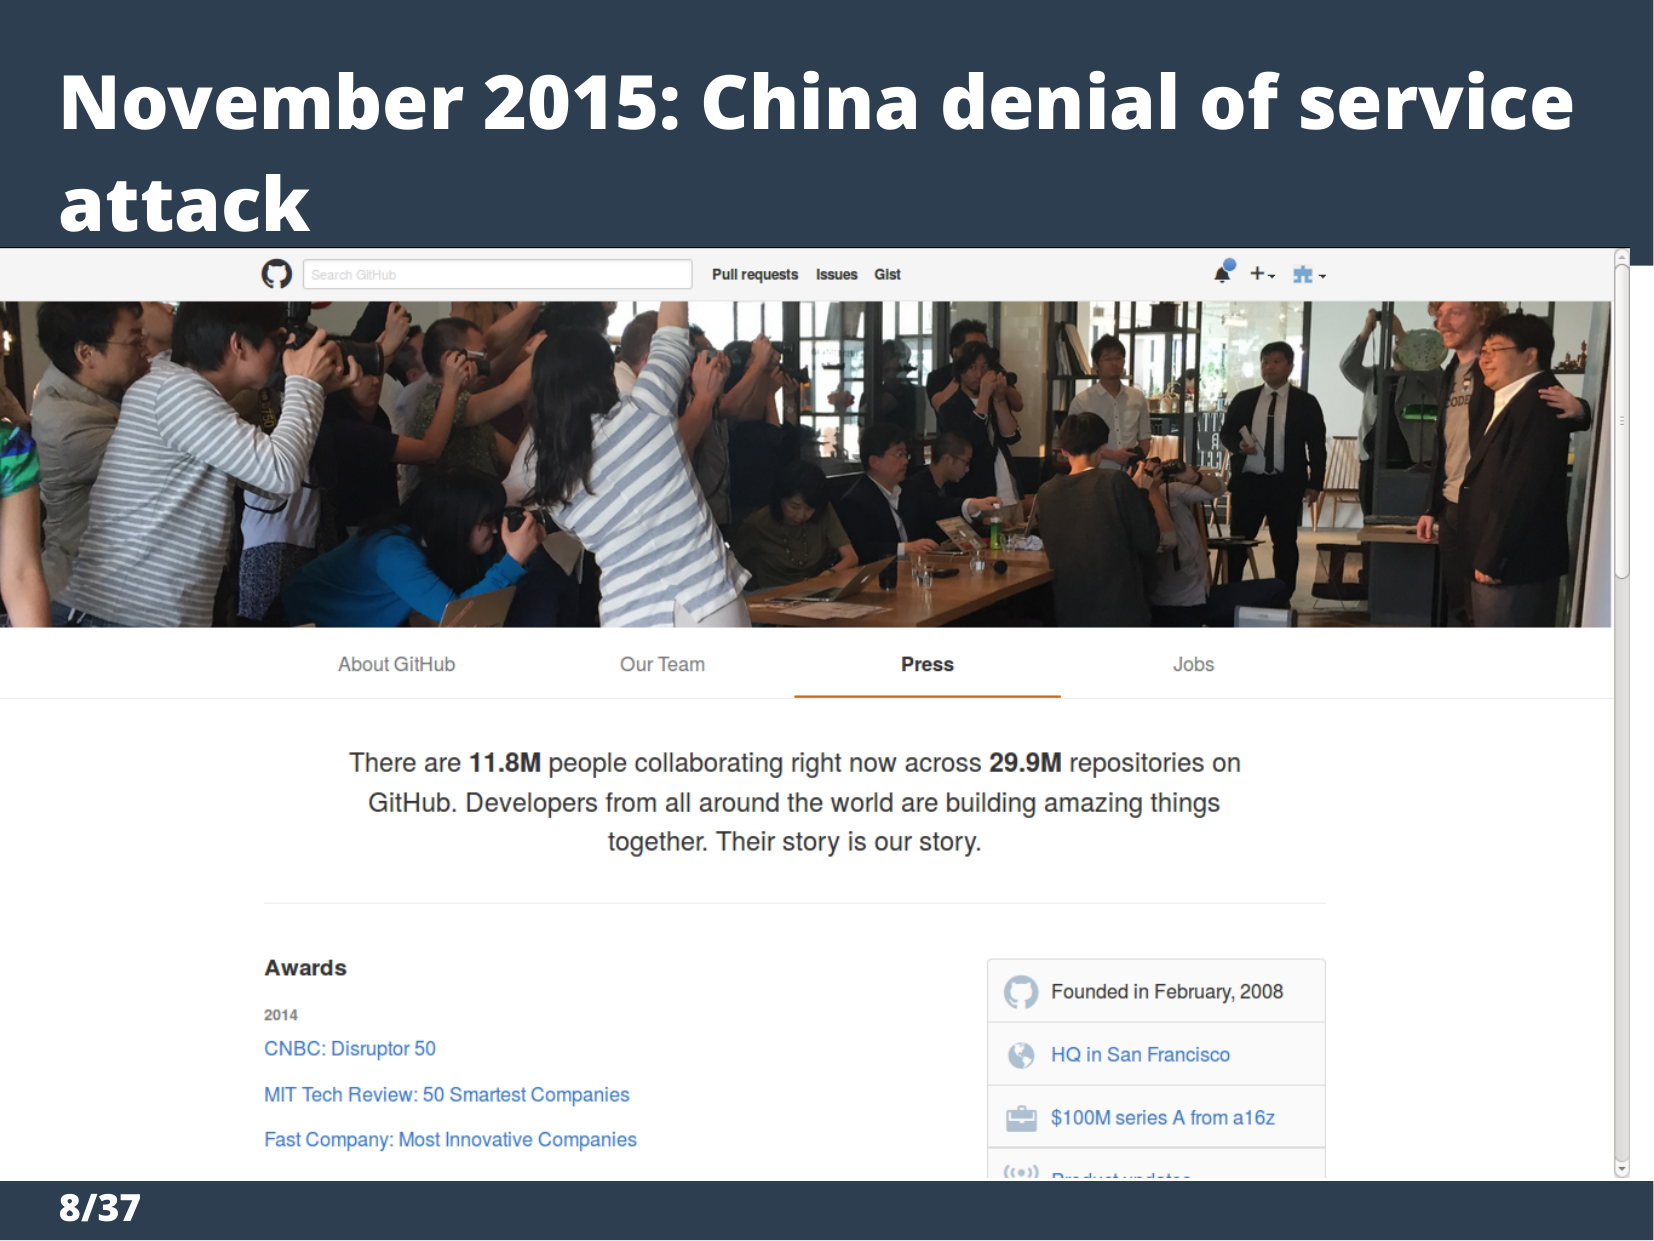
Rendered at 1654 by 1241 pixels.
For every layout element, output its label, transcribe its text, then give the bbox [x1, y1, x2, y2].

title November 2015: China denial of service attack [59, 49, 1595, 207]
picture [0, 247, 1630, 1178]
